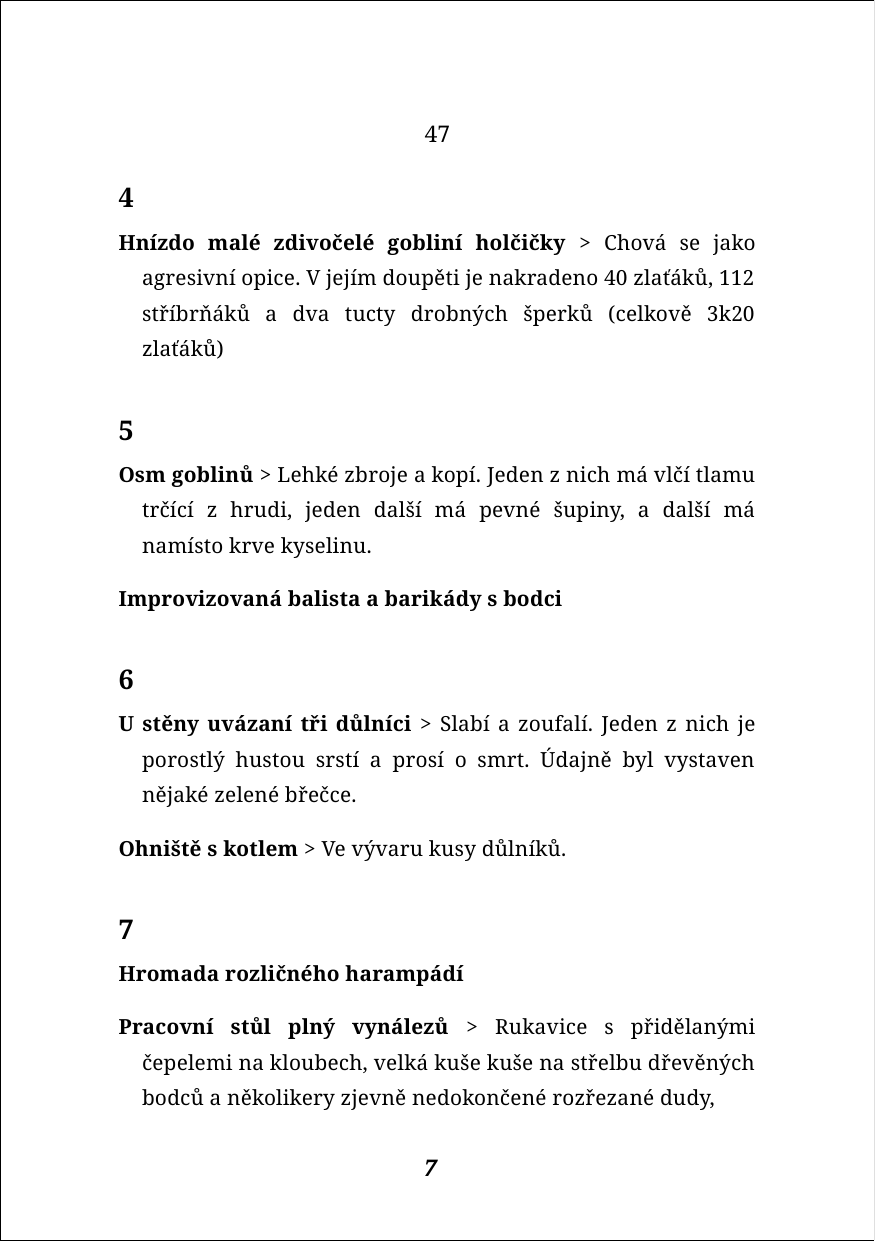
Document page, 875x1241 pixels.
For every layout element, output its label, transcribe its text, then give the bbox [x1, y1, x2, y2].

text Hromada rozličného harampádí [118, 959, 756, 988]
subtitle 7 [118, 911, 756, 947]
subtitle 6 [118, 661, 756, 698]
subtitle 4 [118, 179, 756, 216]
text Hnízdo malé zdivočelé gobliní holčičky > Chová se jako agresivní opice. V jejím doupěti je nakradeno 40 zlaťáků, 112 stříbrňáků a dva tucty drobných šperků (celkově 3k20 zlaťáků) [118, 228, 756, 363]
text U stěny uvázaní tři důlníci > Slabí a zoufalí. Jeden z nich je porostlý hustou srstí a prosí o smrt. Údajně byl vystaven nějaké zelené břečce. [118, 709, 756, 809]
text Pracovní stůl plný vynálezů > Rukavice s přidělanými čepelemi na kloubech, velká kuše kuše na střelbu dřevěných bodců a několikery zjevně nedokončené rozřezané dudy, [118, 1012, 756, 1112]
subtitle 5 [118, 411, 756, 448]
text Ohniště s kotlem > Ve vývaru kusy důlníků. [118, 834, 756, 862]
text Improvizovaná balista a barikády s bodci [118, 584, 756, 612]
text Osm goblinů > Lehké zbroje a kopí. Jeden z nich má vlčí tlamu trčící z hrudi, jeden další má pevné šupiny, a další má namísto krve kyselinu. [118, 460, 756, 559]
